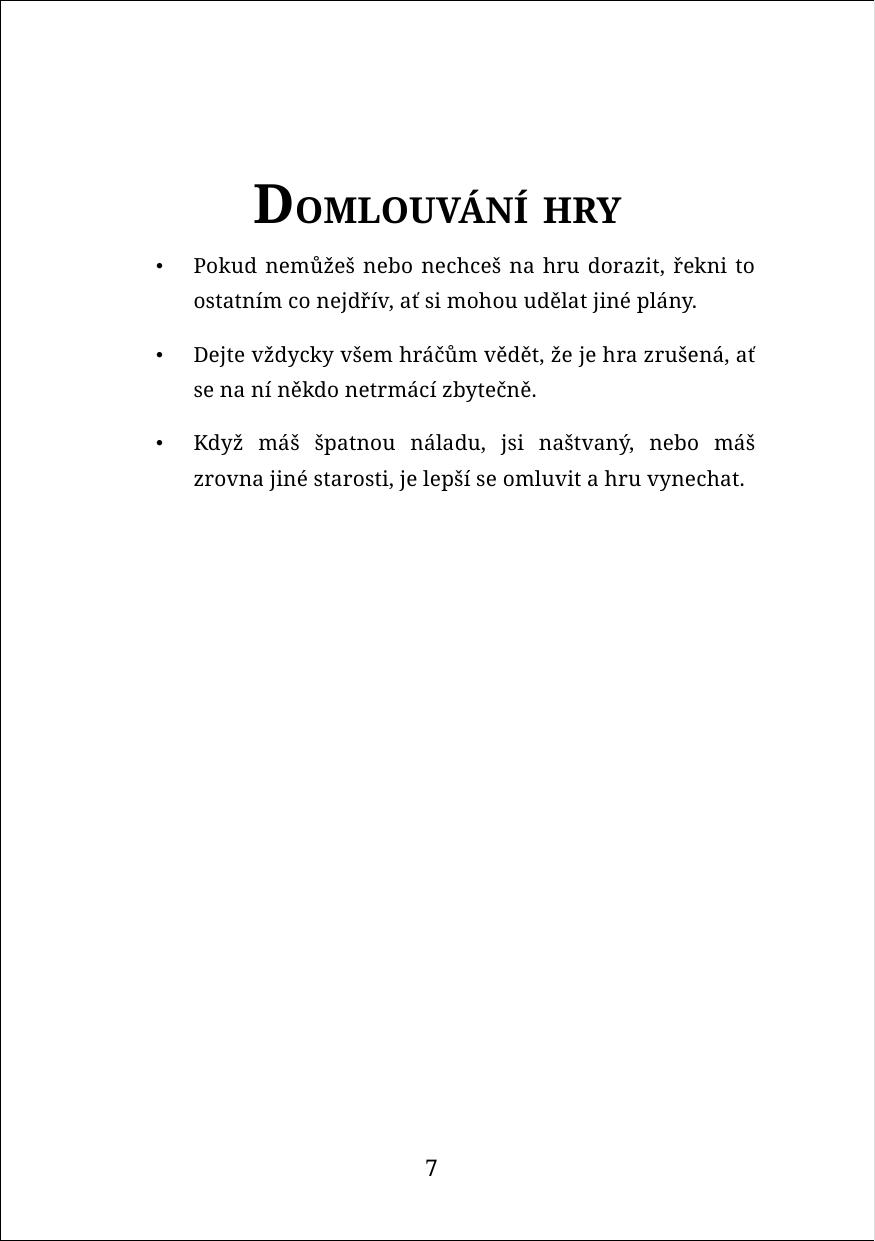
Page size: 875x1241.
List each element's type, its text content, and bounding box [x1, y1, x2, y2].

subtitle Domlouvání hry [118, 166, 756, 239]
list Dejte vždycky všem hráčům vědět, že je hra zrušená, ať se na ní někdo netrmácí zbytečně. [156, 340, 756, 404]
list Pokud nemůžeš nebo nechceš na hru dorazit, řekni to ostatním co nejdřív, ať si mohou udělat jiné plány. [156, 251, 756, 315]
list Když máš špatnou náladu, jsi naštvaný, nebo máš zrovna jiné starosti, je lepší se omluvit a hru vynechat. [156, 428, 756, 492]
